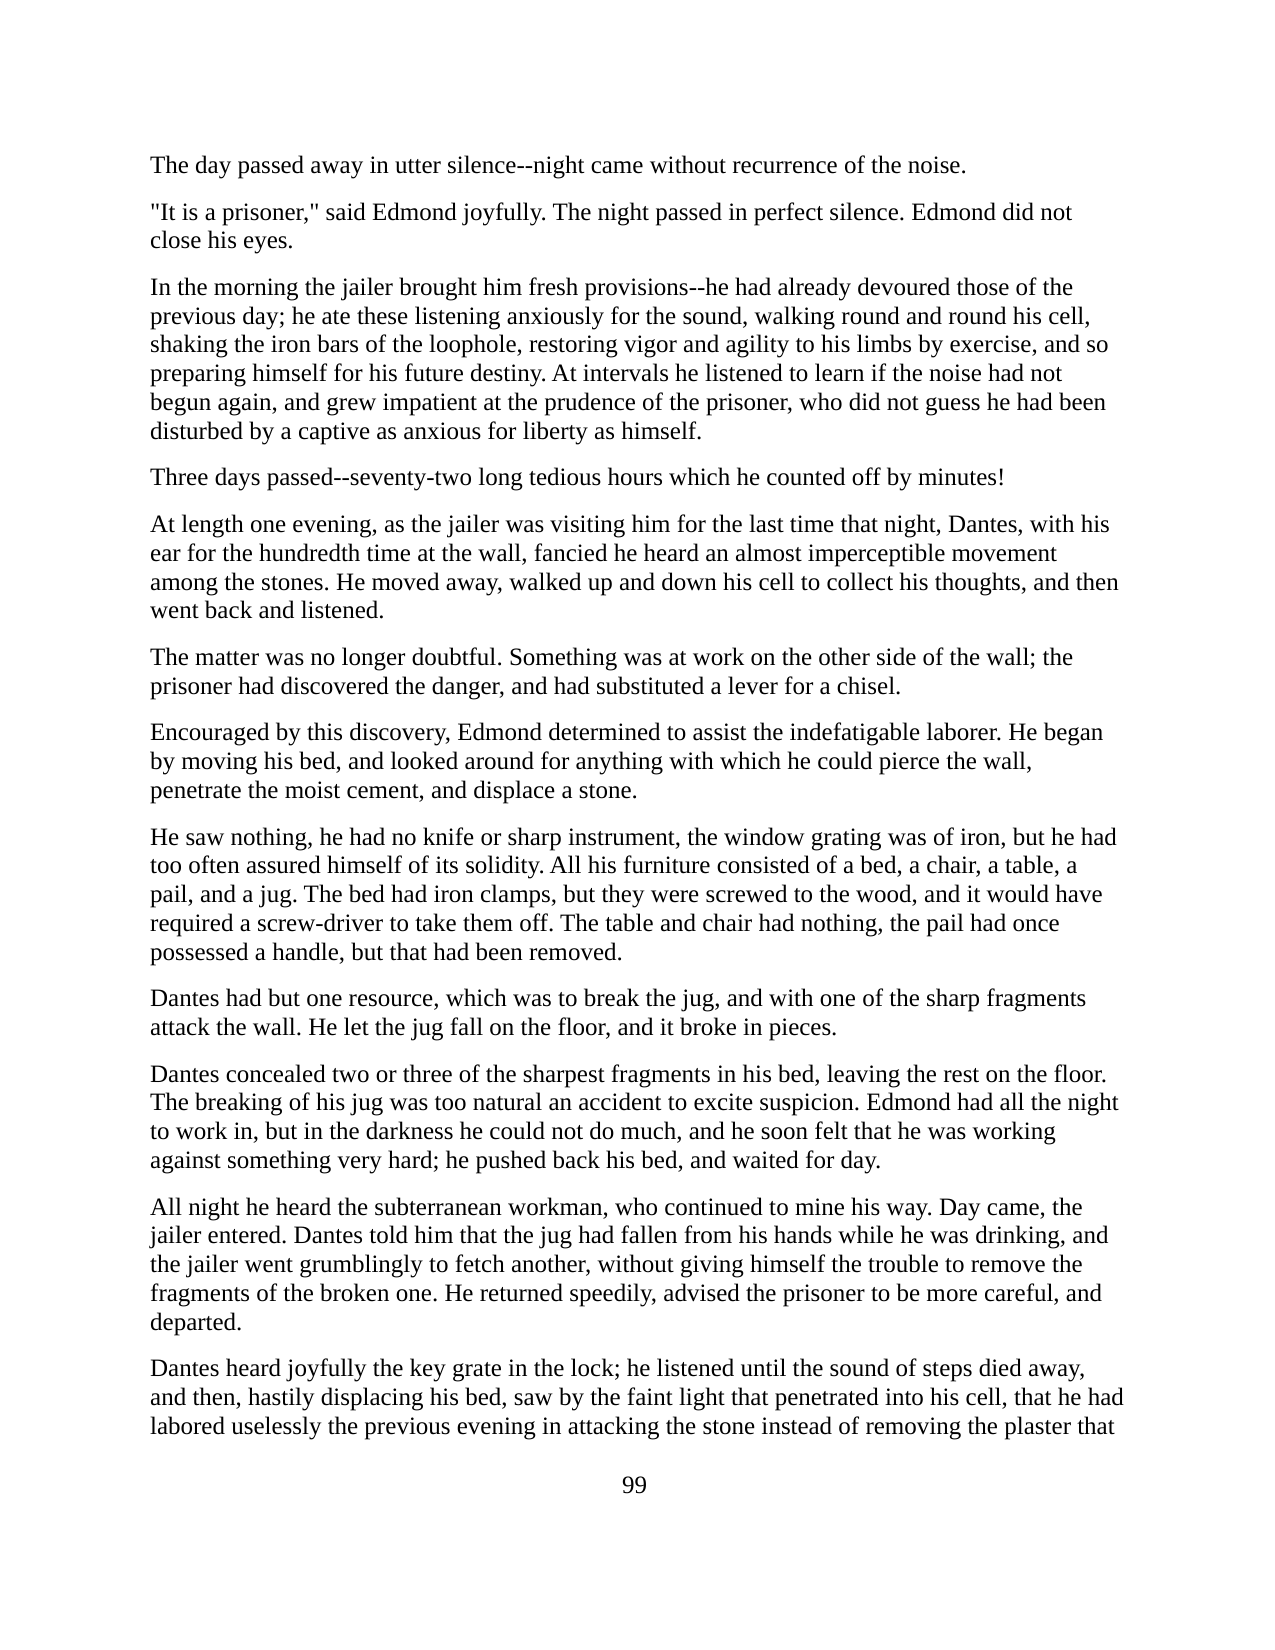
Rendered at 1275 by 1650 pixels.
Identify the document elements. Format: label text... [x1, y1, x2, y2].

text Dantes concealed two or three of the sharpest fragments in his bed, leaving the rest on the floor. The breaking of his jug was too natural an accident to excite suspicion. Edmond had all the night to work in, but in the darkness he could not do much, and he soon felt that he was working against something very hard; he pushed back his bed, and waited for day. [150, 1059, 1125, 1174]
text In the morning the jailer brought him fresh provisions--he had already devoured those of the previous day; he ate these listening anxiously for the sound, walking round and round his cell, shaking the iron bars of the loophole, restoring vigor and agility to his limbs by exercise, and so preparing himself for his future destiny. At intervals he listened to learn if the noise had not begun again, and grew impatient at the prudence of the prisoner, who did not guess he had been disturbed by a captive as anxious for liberty as himself. [150, 272, 1125, 444]
text Dantes heard joyfully the key grate in the lock; he listened until the sound of steps died away, and then, hastily displacing his bed, saw by the faint light that penetrated into his cell, that he had labored uselessly the previous evening in attacking the stone instead of removing the plaster that [150, 1353, 1125, 1439]
text He saw nothing, he had no knife or sharp instrument, the window grating was of iron, but he had too often assured himself of its solidity. All his furniture consisted of a bed, a chair, a table, a pail, and a jug. The bed had iron clamps, but they were screwed to the wood, and it would have required a screw-driver to take them off. The table and chair had nothing, the pail had once possessed a handle, but that had been removed. [150, 822, 1125, 965]
text All night he heard the subterranean workman, who continued to mine his way. Day came, the jailer entered. Dantes told him that the jug had fallen from his hands while he was drinking, and the jailer went grumblingly to fetch another, without giving himself the trouble to remove the fragments of the broken one. He returned speedily, advised the prisoner to be more careful, and departed. [150, 1192, 1125, 1335]
text Dantes had but one resource, which was to break the jug, and with one of the sharp fragments attack the wall. He let the jug fall on the floor, and it broke in pieces. [150, 983, 1125, 1041]
text Encouraged by this discovery, Edmond determined to assist the indefatigable laborer. He began by moving his bed, and looked around for anything with which he could pierce the wall, penetrate the moist cement, and displace a stone. [150, 717, 1125, 804]
text The matter was no longer doubtful. Something was at work on the other side of the wall; the prisoner had discovered the danger, and had substituted a lever for a chisel. [150, 642, 1125, 699]
text Three days passed--seventy-two long tedious hours which he counted off by minutes! [150, 462, 1125, 491]
text "It is a prisoner," said Edmond joyfully. The night passed in perfect silence. Edmond did not close his eyes. [150, 197, 1125, 254]
text At length one evening, as the jailer was visiting him for the last time that night, Dantes, with his ear for the hundredth time at the wall, fancied he heard an almost imperceptible movement among the stones. He moved away, walked up and down his cell to collect his thoughts, and then went back and listened. [150, 509, 1125, 624]
text The day passed away in utter silence--night came without recurrence of the noise. [150, 150, 1125, 179]
